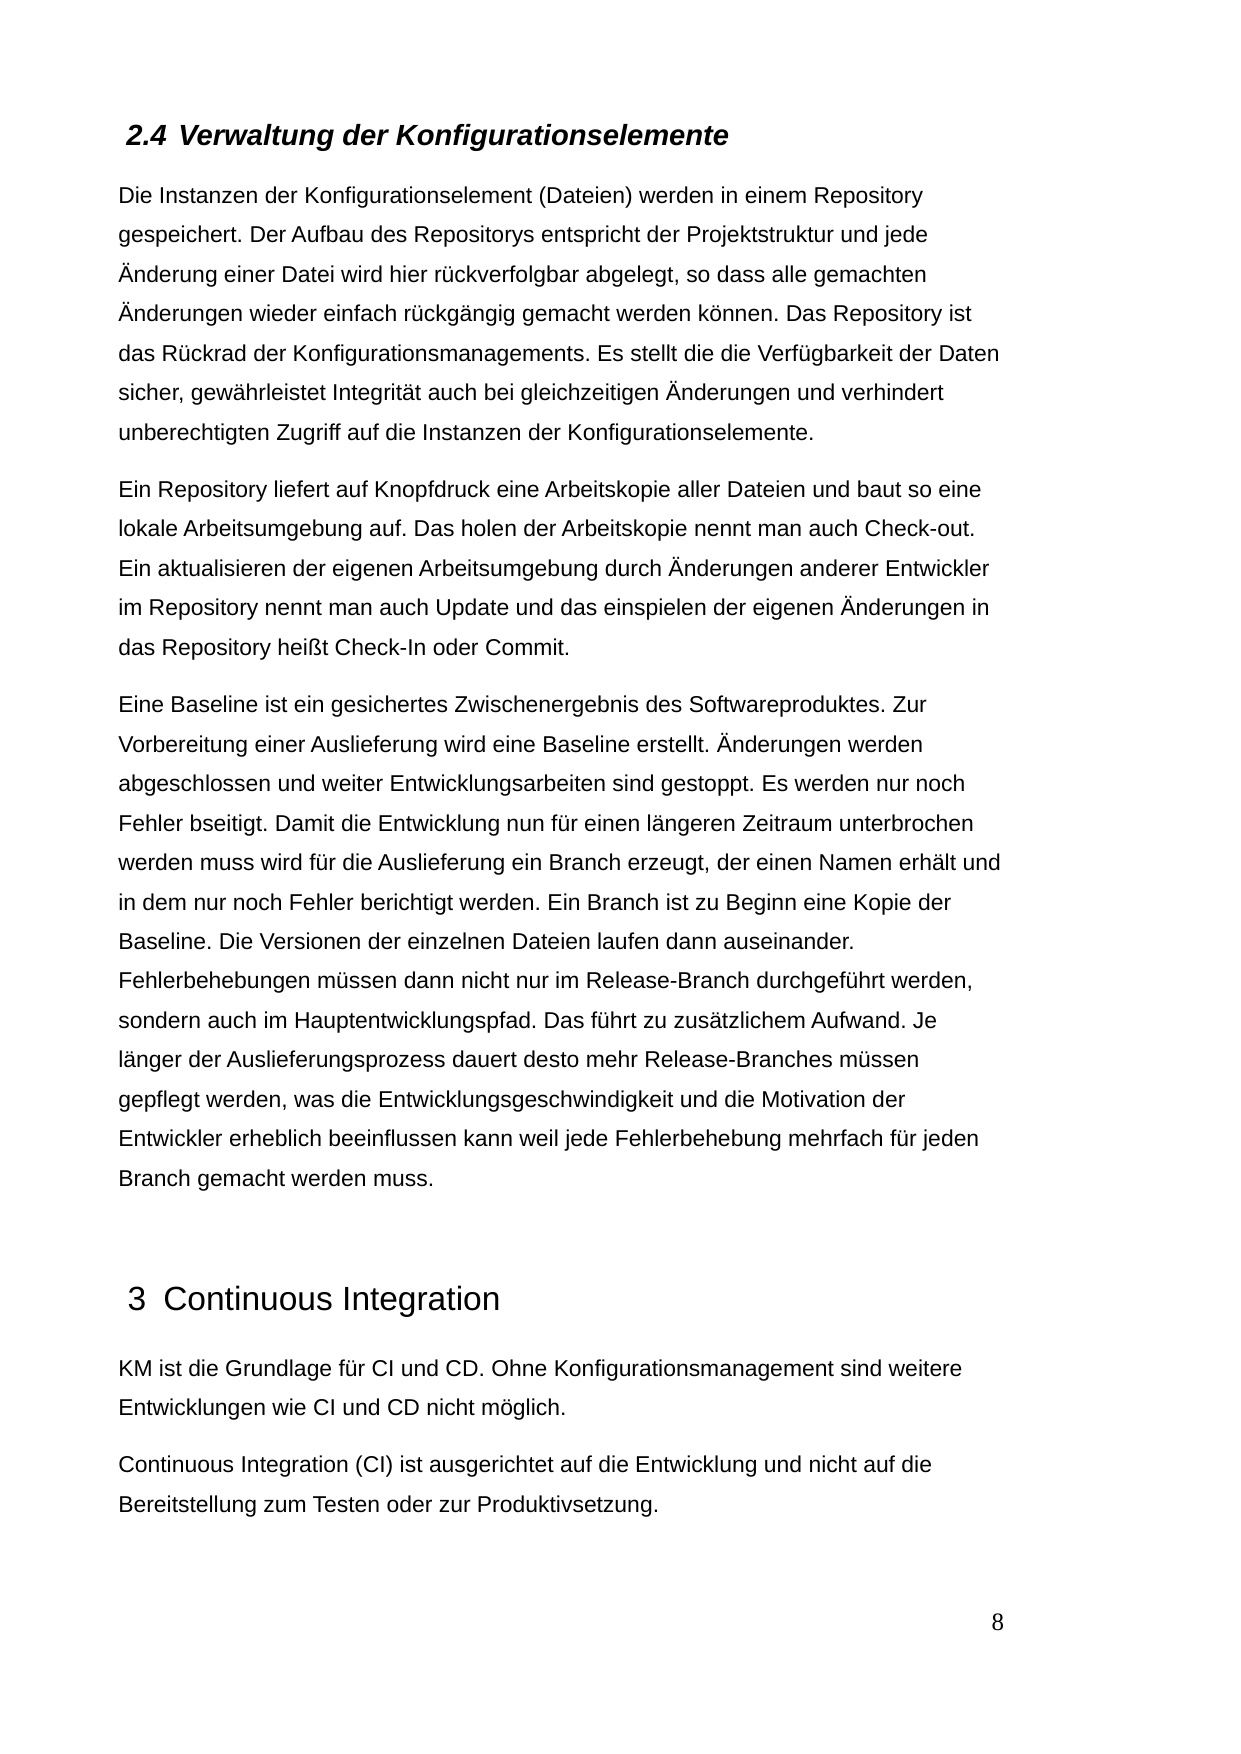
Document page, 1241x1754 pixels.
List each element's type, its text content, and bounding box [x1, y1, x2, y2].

text KM ist die Grundlage für CI und CD. Ohne Konfigurationsmanagement sind weitere Entwicklungen wie CI und CD nicht möglich. [118, 1355, 1004, 1421]
text Continuous Integration (CI) ist ausgerichtet auf die Entwicklung und nicht auf die Bereitstellung zum Testen oder zur Produktivsetzung. [118, 1451, 1004, 1517]
text Eine Baseline ist ein gesichertes Zwischenergebnis des Softwareproduktes. Zur Vorbereitung einer Auslieferung wird eine Baseline erstellt. Änderungen werden abgeschlossen und weiter Entwicklungsarbeiten sind gestoppt. Es werden nur noch Fehler bseitigt. Damit die Entwicklung nun für einen längeren Zeitraum unterbrochen werden muss wird für die Auslieferung ein Branch erzeugt, der einen Namen erhält und in dem nur noch Fehler berichtigt werden. Ein Branch ist zu Beginn eine Kopie der Baseline. Die Versionen der einzelnen Dateien laufen dann auseinander. Fehlerbehebungen müssen dann nicht nur im Release-Branch durchgeführt werden, sondern auch im Hauptentwicklungspfad. Das führt zu zusätzlichem Aufwand. Je länger der Auslieferungsprozess dauert desto mehr Release-Branches müssen gepflegt werden, was die Entwicklungsgeschwindigkeit und die Motivation der Entwickler erheblich beeinflussen kann weil jede Fehlerbehebung mehrfach für jeden Branch gemacht werden muss. [118, 691, 1004, 1191]
text Ein Repository liefert auf Knopfdruck eine Arbeitskopie aller Dateien und baut so eine lokale Arbeitsumgebung auf. Das holen der Arbeitskopie nennt man auch Check-out. Ein aktualisieren der eigenen Arbeitsumgebung durch Änderungen anderer Entwickler im Repository nennt man auch Update und das einspielen der eigenen Änderungen in das Repository heißt Check-In oder Commit. [118, 476, 1004, 660]
subtitle Verwaltung der Konfigurationselemente [118, 118, 1004, 152]
subtitle Continuous Integration [118, 1279, 1004, 1318]
text Die Instanzen der Konfigurationselement (Dateien) werden in einem Repository gespeichert. Der Aufbau des Repositorys entspricht der Projektstruktur und jede Änderung einer Datei wird hier rückverfolgbar abgelegt, so dass alle gemachten Änderungen wieder einfach rückgängig gemacht werden können. Das Repository ist das Rückrad der Konfigurationsmanagements. Es stellt die die Verfügbarkeit der Daten sicher, gewährleistet Integrität auch bei gleichzeitigen Änderungen und verhindert unberechtigten Zugriff auf die Instanzen der Konfigurationselemente. [118, 182, 1004, 445]
